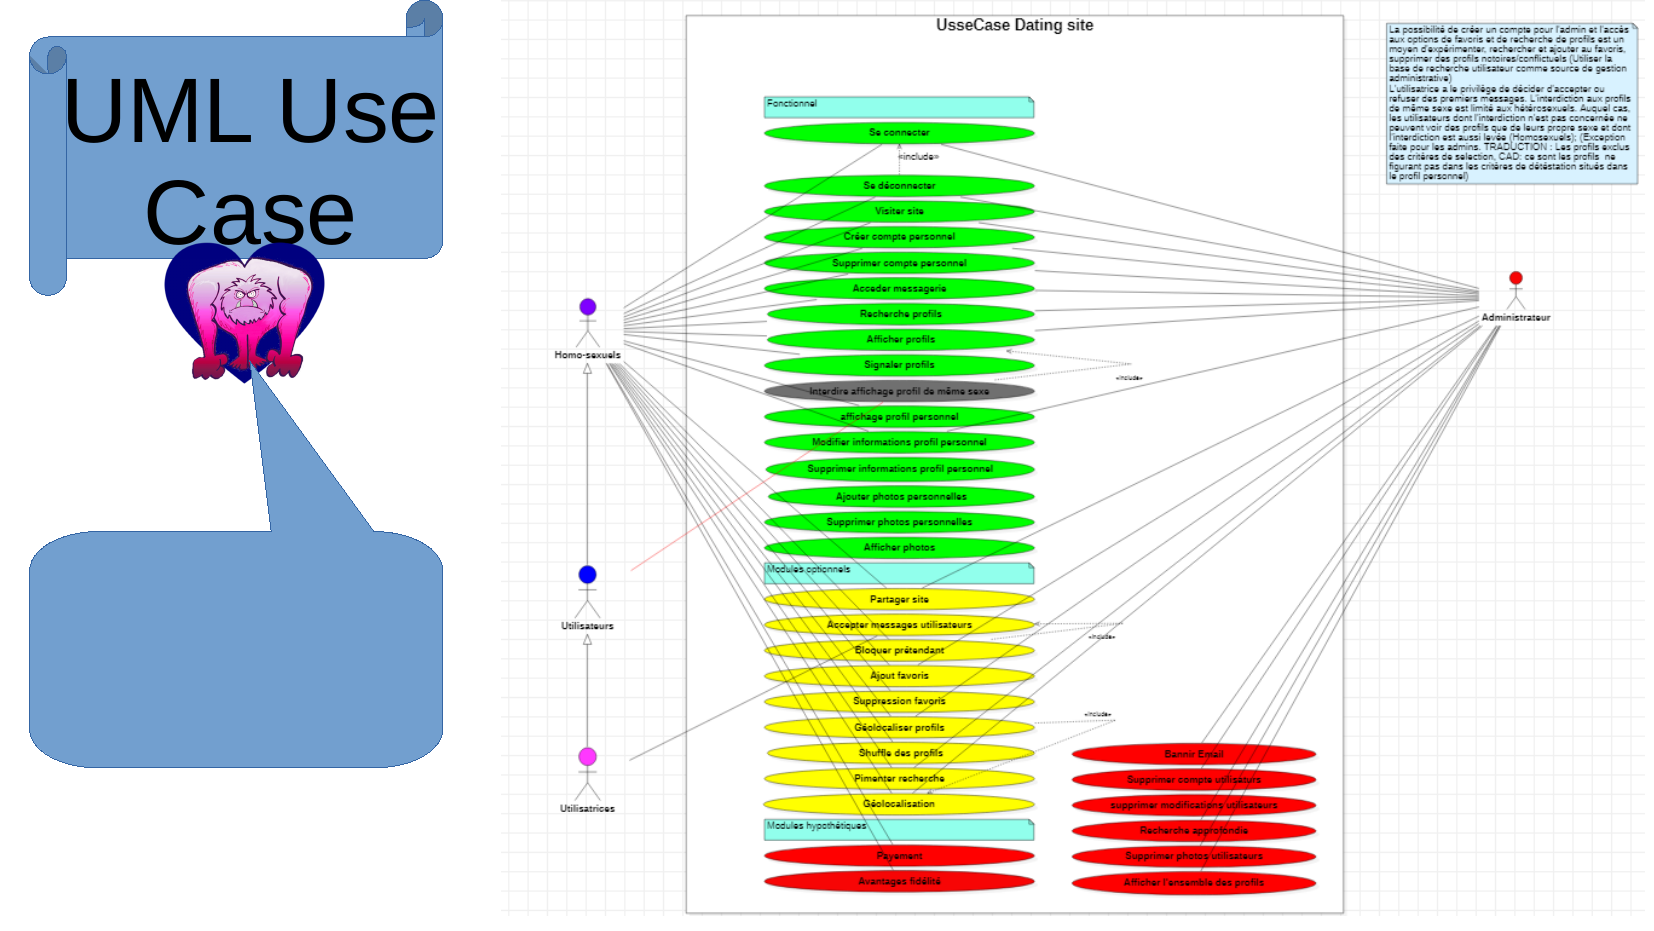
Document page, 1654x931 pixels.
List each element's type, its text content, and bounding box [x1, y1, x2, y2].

picture [501, 0, 1645, 916]
picture [164, 242, 325, 384]
text_box [29, 360, 443, 768]
title UML Use Case [59, 59, 443, 265]
text_box [29, 0, 443, 296]
